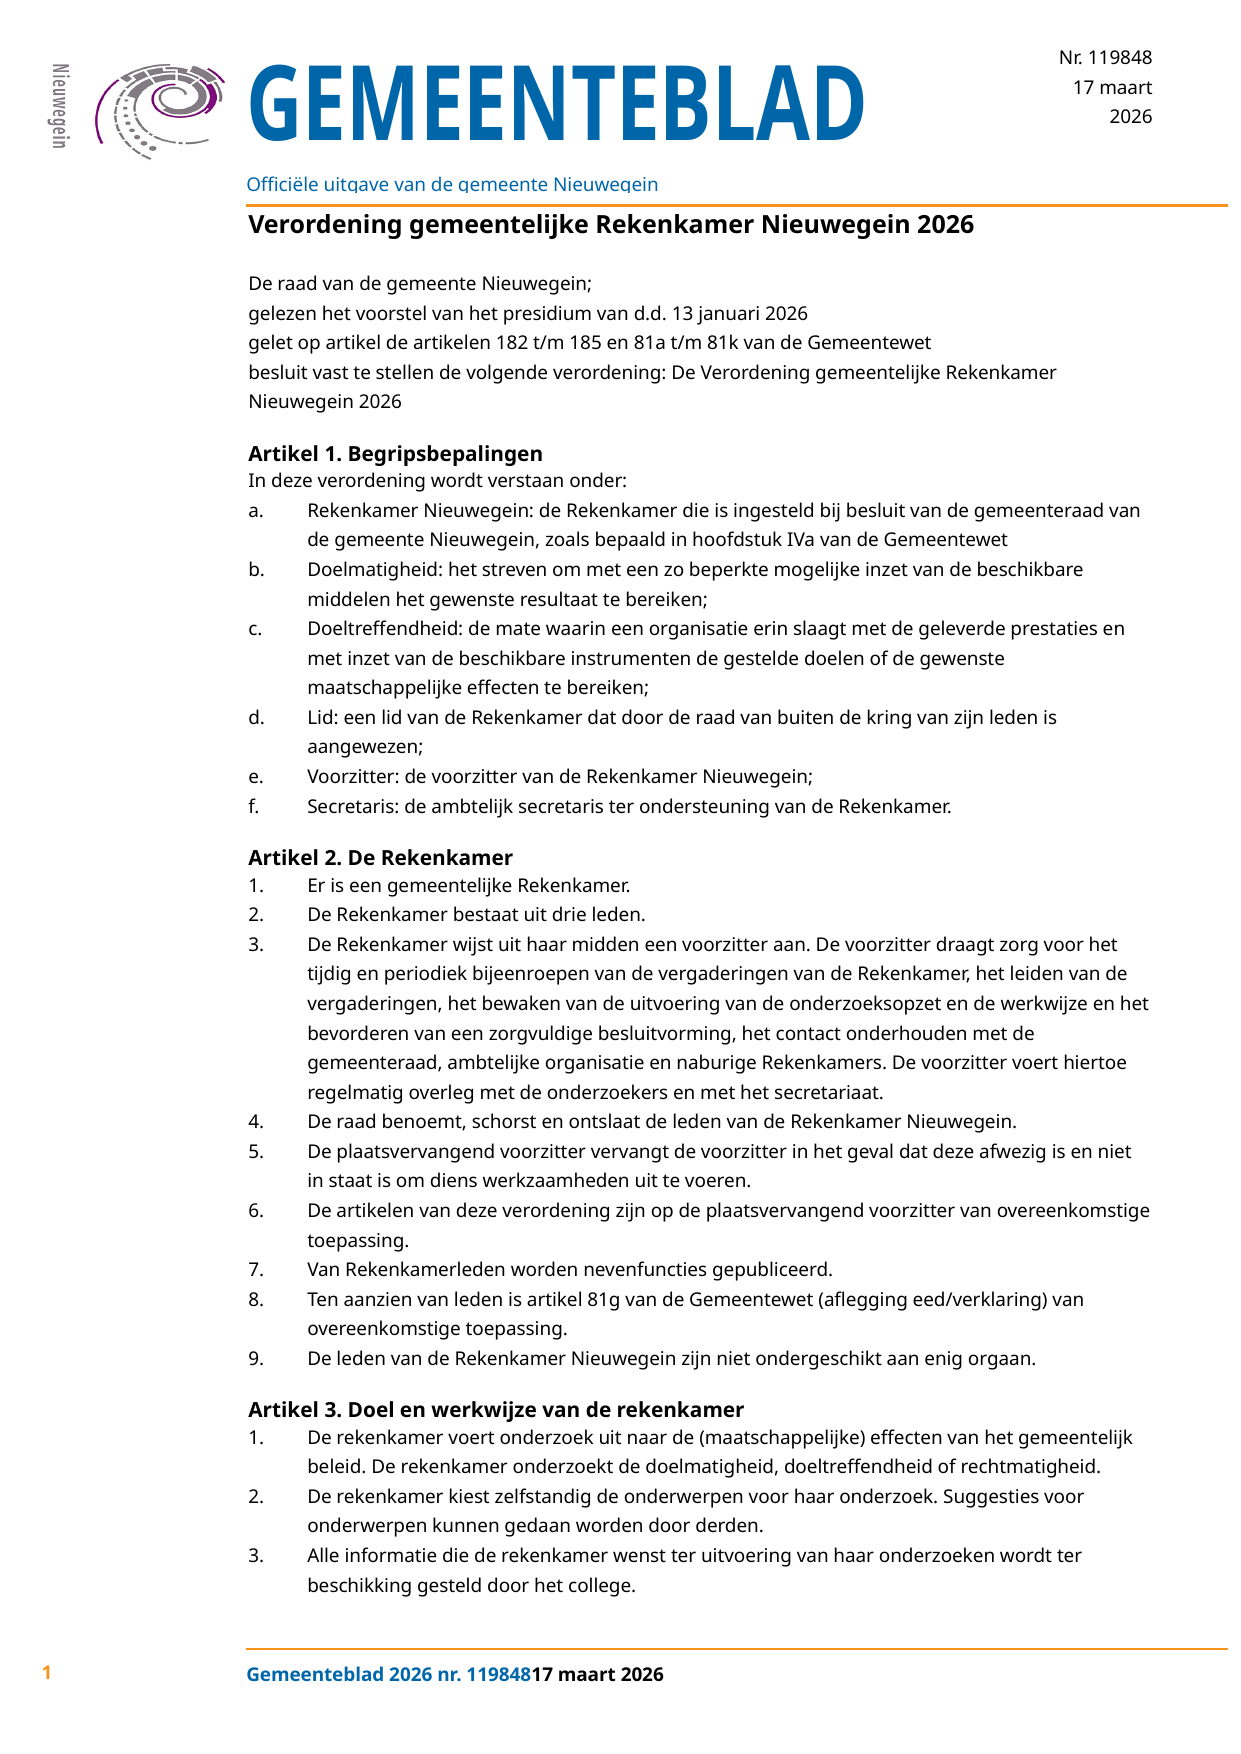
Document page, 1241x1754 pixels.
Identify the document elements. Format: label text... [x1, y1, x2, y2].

list De rekenkamer voert onderzoek uit naar de (maatschappelijke) effecten van het gemeentelijk beleid. De rekenkamer onderzoekt de doelmatigheid, doeltreffendheid of rechtmatigheid. [248, 1424, 1152, 1479]
text Artikel 1. Begripsbepalingen [248, 439, 1152, 467]
list De rekenkamer kiest zelfstandig de onderwerpen voor haar onderzoek. Suggesties voor onderwerpen kunnen gedaan worden door derden. [248, 1483, 1152, 1538]
list Lid: een lid van de Rekenkamer dat door de raad van buiten de kring van zijn leden is aangewezen; [248, 704, 1152, 759]
list Rekenkamer Nieuwegein: de Rekenkamer die is ingesteld bij besluit van de gemeenteraad van de gemeente Nieuwegein, zoals bepaald in hoofdstuk IVa van de Gemeentewet [248, 497, 1152, 552]
list De leden van de Rekenkamer Nieuwegein zijn niet ondergeschikt aan enig orgaan. [248, 1345, 1152, 1371]
list Alle informatie die de rekenkamer wenst ter uitvoering van haar onderzoeken wordt ter beschikking gesteld door het college. [248, 1542, 1152, 1598]
list Doeltreffendheid: de mate waarin een organisatie erin slaagt met de geleverde prestaties en met inzet van de beschikbare instrumenten de gestelde doelen of de gewenste maatschappelijke effecten te bereiken; [248, 615, 1152, 700]
list De artikelen van deze verordening zijn op de plaatsvervangend voorzitter van overeenkomstige toepassing. [248, 1197, 1152, 1252]
text gelet op artikel de artikelen 182 t/m 185 en 81a t/m 81k van de Gemeentewet [248, 329, 1152, 355]
list De plaatsvervangend voorzitter vervangt de voorzitter in het geval dat deze afwezig is en niet in staat is om diens werkzaamheden uit te voeren. [248, 1138, 1152, 1193]
list Er is een gemeentelijke Rekenkamer. [248, 872, 1152, 897]
text In deze verordening wordt verstaan onder: [248, 467, 1152, 493]
list Ten aanzien van leden is artikel 81g van de Gemeentewet (aflegging eed/verklaring) van overeenkomstige toepassing. [248, 1286, 1152, 1341]
list Van Rekenkamerleden worden nevenfuncties gepubliceerd. [248, 1256, 1152, 1282]
list Voorzitter: de voorzitter van de Rekenkamer Nieuwegein; [248, 763, 1152, 789]
text besluit vast te stellen de volgende verordening: De Verordening gemeentelijke Rekenkamer Nieuwegein 2026 [248, 359, 1152, 414]
text Verordening gemeentelijke Rekenkamer Nieuwegein 2026 [248, 207, 1152, 241]
list Doelmatigheid: het streven om met een zo beperkte mogelijke inzet van de beschikbare middelen het gewenste resultaat te bereiken; [248, 556, 1152, 612]
list De raad benoemt, schorst en ontslaat de leden van de Rekenkamer Nieuwegein. [248, 1108, 1152, 1134]
list De Rekenkamer bestaat uit drie leden. [248, 901, 1152, 927]
list Secretaris: de ambtelijk secretaris ter ondersteuning van de Rekenkamer. [248, 793, 1152, 819]
list De Rekenkamer wijst uit haar midden een voorzitter aan. De voorzitter draagt zorg voor het tijdig en periodiek bijeenroepen van de vergaderingen van de Rekenkamer, het leiden van de vergaderingen, het bewaken van de uitvoering van de onderzoeksopzet en de werkwijze en het bevorderen van een zorgvuldige besluitvorming, het contact onderhouden met de gemeenteraad, ambtelijke organisatie en naburige Rekenkamers. De voorzitter voert hiertoe regelmatig overleg met de onderzoekers en met het secretariaat. [248, 931, 1152, 1104]
picture [41, 47, 231, 172]
text Artikel 3. Doel en werkwijze van de rekenkamer [248, 1396, 1152, 1424]
text De raad van de gemeente Nieuwegein; [248, 270, 1152, 296]
text Artikel 2. De Rekenkamer [248, 843, 1152, 872]
text gelezen het voorstel van het presidium van d.d. 13 januari 2026 [248, 300, 1152, 326]
